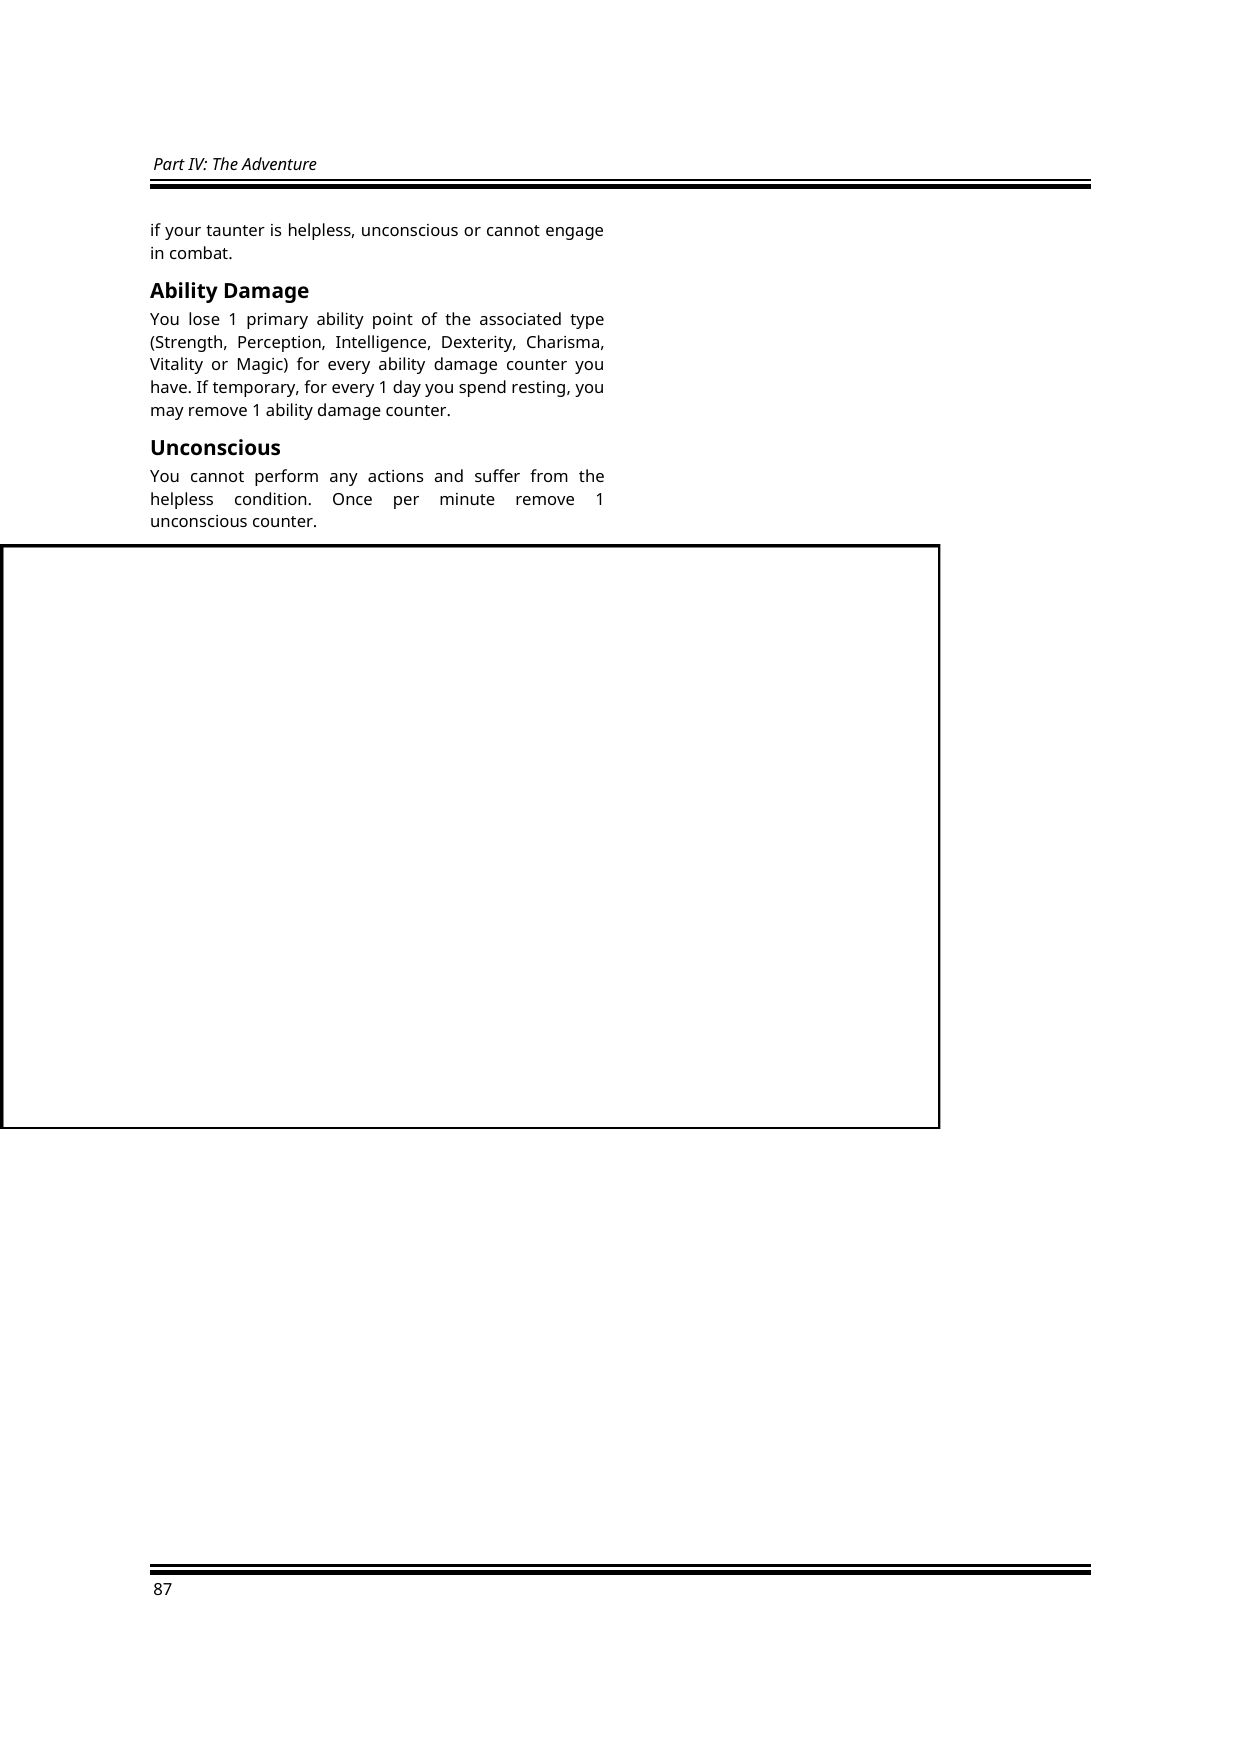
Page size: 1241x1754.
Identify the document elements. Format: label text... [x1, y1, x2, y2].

text Unconscious [150, 433, 605, 461]
text You lose 1 primary ability point of the associated type (Strength, Perception, Intelligence, Dexterity, Charisma, Vitality or Magic) for every ability damage counter you have. If temporary, for every 1 day you spend resting, you may remove 1 ability damage counter. [150, 307, 605, 421]
text You cannot perform any actions and suffer from the helpless condition. Once per minute remove 1 unconscious counter. [150, 464, 605, 533]
picture [0, 544, 941, 1129]
text if your taunter is helpless, unconscious or cannot engage in combat. [150, 219, 605, 264]
text Ability Damage [150, 276, 605, 304]
